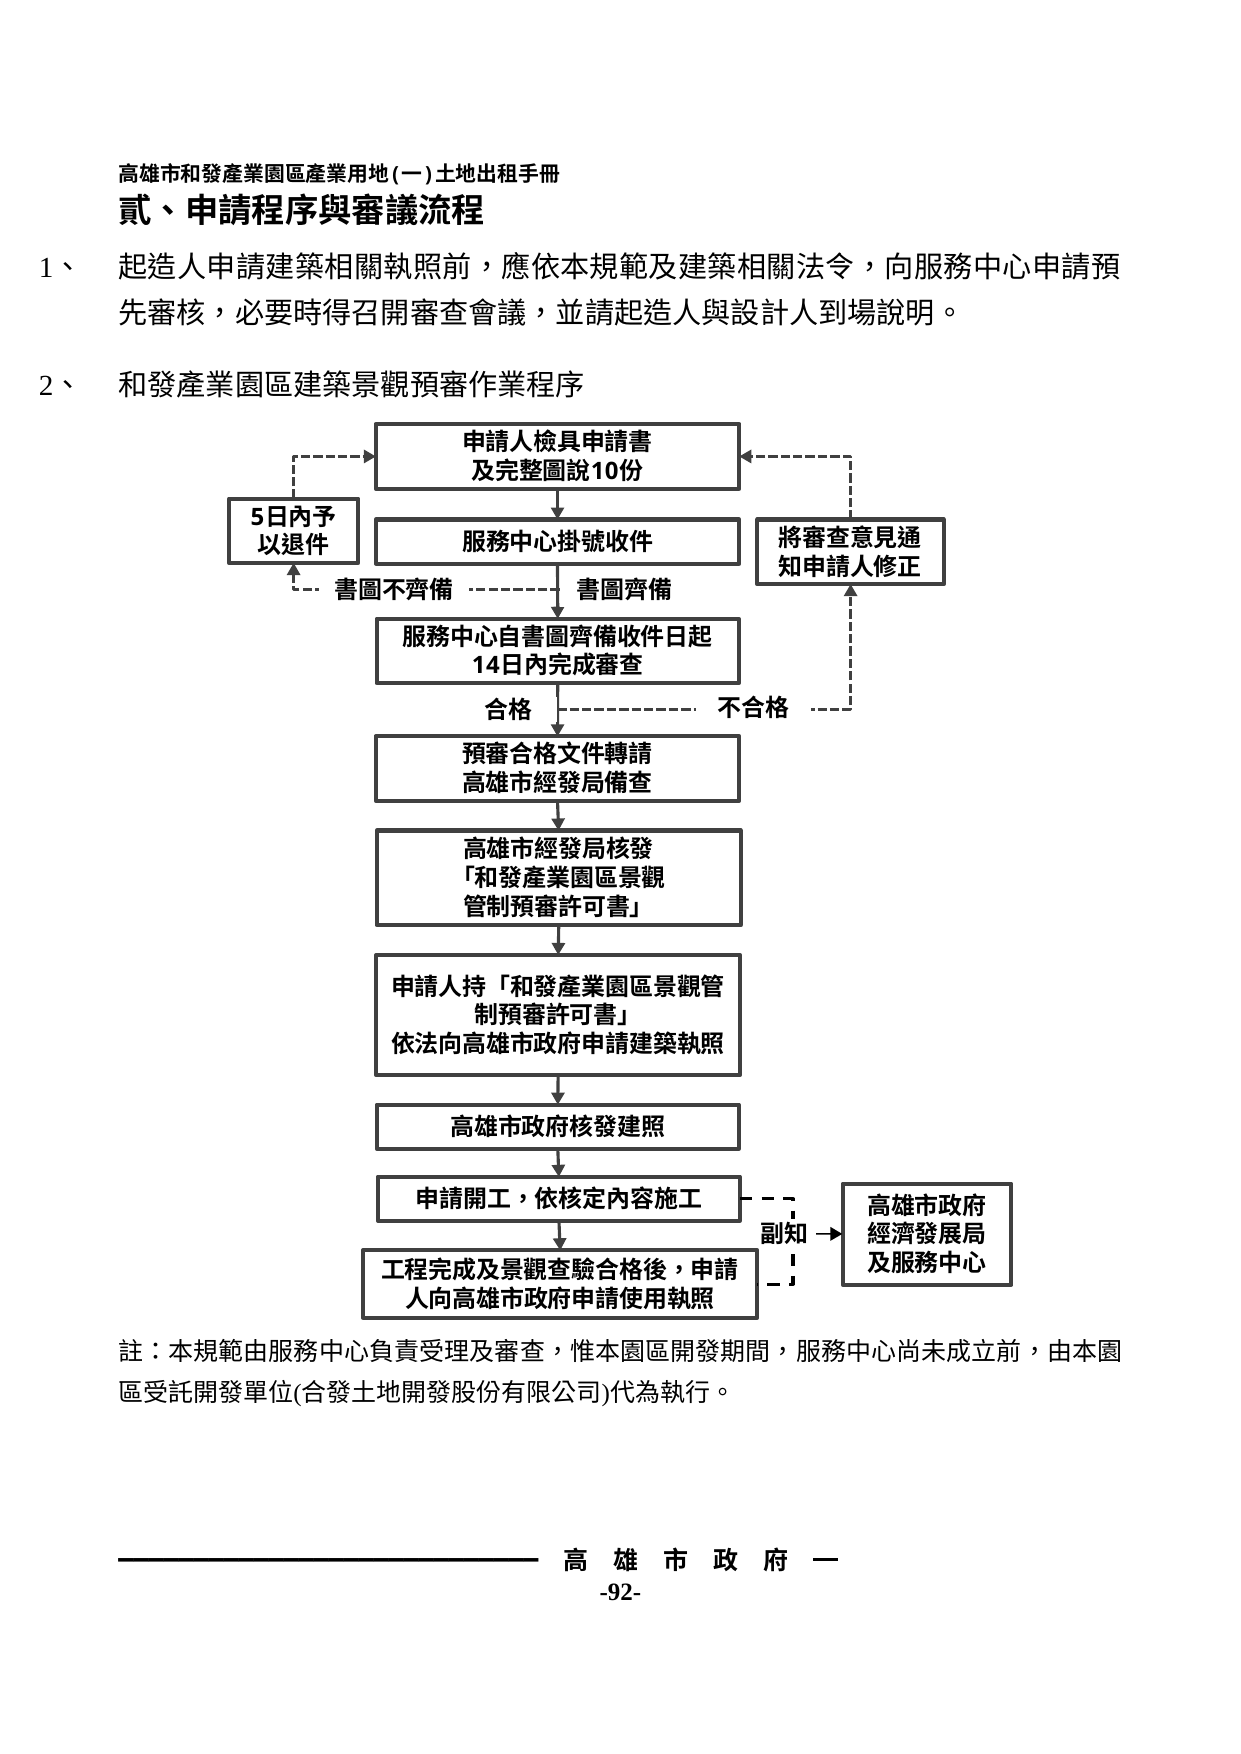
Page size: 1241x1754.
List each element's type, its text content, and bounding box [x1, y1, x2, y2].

text 註：本規範由服務中心負責受理及審查，惟本園區開發期間，服務中心尚未成立前，由本園區受託開發單位(合發土地開發股份有限公司)代為執行。 [118, 1327, 1122, 1410]
list 和發產業園區建築景觀預審作業程序 [38, 361, 1122, 404]
list 起造人申請建築相關執照前，應依本規範及建築相關法令，向服務中心申請預先審核，必要時得召開審查會議，並請起造人與設計人到場說明。 [38, 243, 1122, 332]
text 貳、申請程序與審議流程 [118, 189, 1122, 231]
